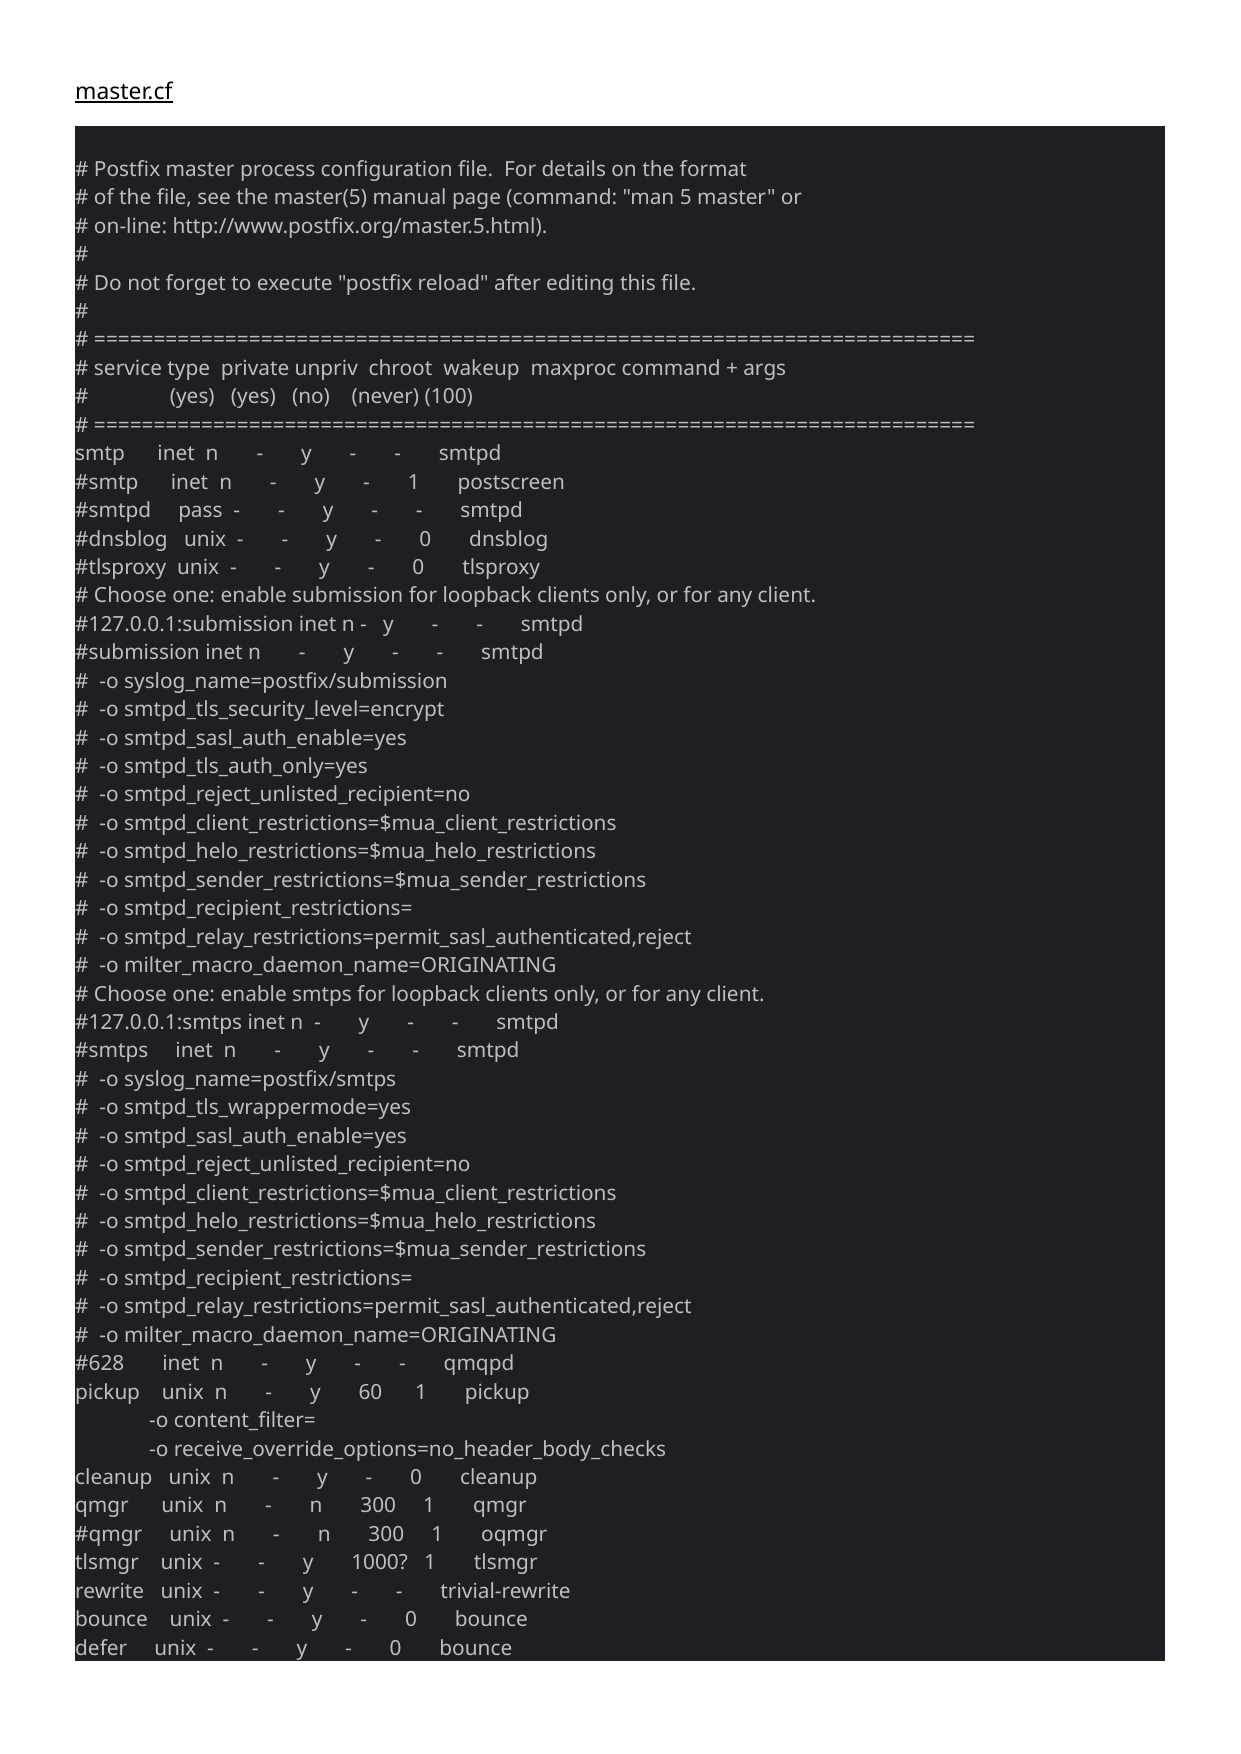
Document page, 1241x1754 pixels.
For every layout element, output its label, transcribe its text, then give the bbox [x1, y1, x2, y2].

text master.cf [75, 75, 1165, 106]
text # Postfix master process configuration file. For details on the format # of the file, see the master(5) manual page (command: "man 5 master" or # on-line: http://www.postfix.org/master.5.html). # # Do not forget to execute "postfix reload" after editing this file. # # ========================================================================== # service type private unpriv chroot wakeup maxproc command + args # (yes) (yes) (no) (never) (100) # ========================================================================== smtp inet n - y - - smtpd #smtp inet n - y - 1 postscreen #smtpd pass - - y - - smtpd #dnsblog unix - - y - 0 dnsblog #tlsproxy unix - - y - 0 tlsproxy # Choose one: enable submission for loopback clients only, or for any client. #127.0.0.1:submission inet n - y - - smtpd #submission inet n - y - - smtpd # -o syslog_name=postfix/submission # -o smtpd_tls_security_level=encrypt # -o smtpd_sasl_auth_enable=yes # -o smtpd_tls_auth_only=yes # -o smtpd_reject_unlisted_recipient=no # -o smtpd_client_restrictions=$mua_client_restrictions # -o smtpd_helo_restrictions=$mua_helo_restrictions # -o smtpd_sender_restrictions=$mua_sender_restrictions # -o smtpd_recipient_restrictions= # -o smtpd_relay_restrictions=permit_sasl_authenticated,reject # -o milter_macro_daemon_name=ORIGINATING # Choose one: enable smtps for loopback clients only, or for any client. #127.0.0.1:smtps inet n - y - - smtpd #smtps inet n - y - - smtpd # -o syslog_name=postfix/smtps # -o smtpd_tls_wrappermode=yes # -o smtpd_sasl_auth_enable=yes # -o smtpd_reject_unlisted_recipient=no # -o smtpd_client_restrictions=$mua_client_restrictions # -o smtpd_helo_restrictions=$mua_helo_restrictions # -o smtpd_sender_restrictions=$mua_sender_restrictions # -o smtpd_recipient_restrictions= # -o smtpd_relay_restrictions=permit_sasl_authenticated,reject # -o milter_macro_daemon_name=ORIGINATING #628 inet n - y - - qmqpd pickup unix n - y 60 1 pickup -o content_filter= -o receive_override_options=no_header_body_checks cleanup unix n - y - 0 cleanup qmgr unix n - n 300 1 qmgr #qmgr unix n - n 300 1 oqmgr tlsmgr unix - - y 1000? 1 tlsmgr rewrite unix - - y - - trivial-rewrite bounce unix - - y - 0 bounce defer unix - - y - 0 bounce [75, 126, 1165, 1661]
